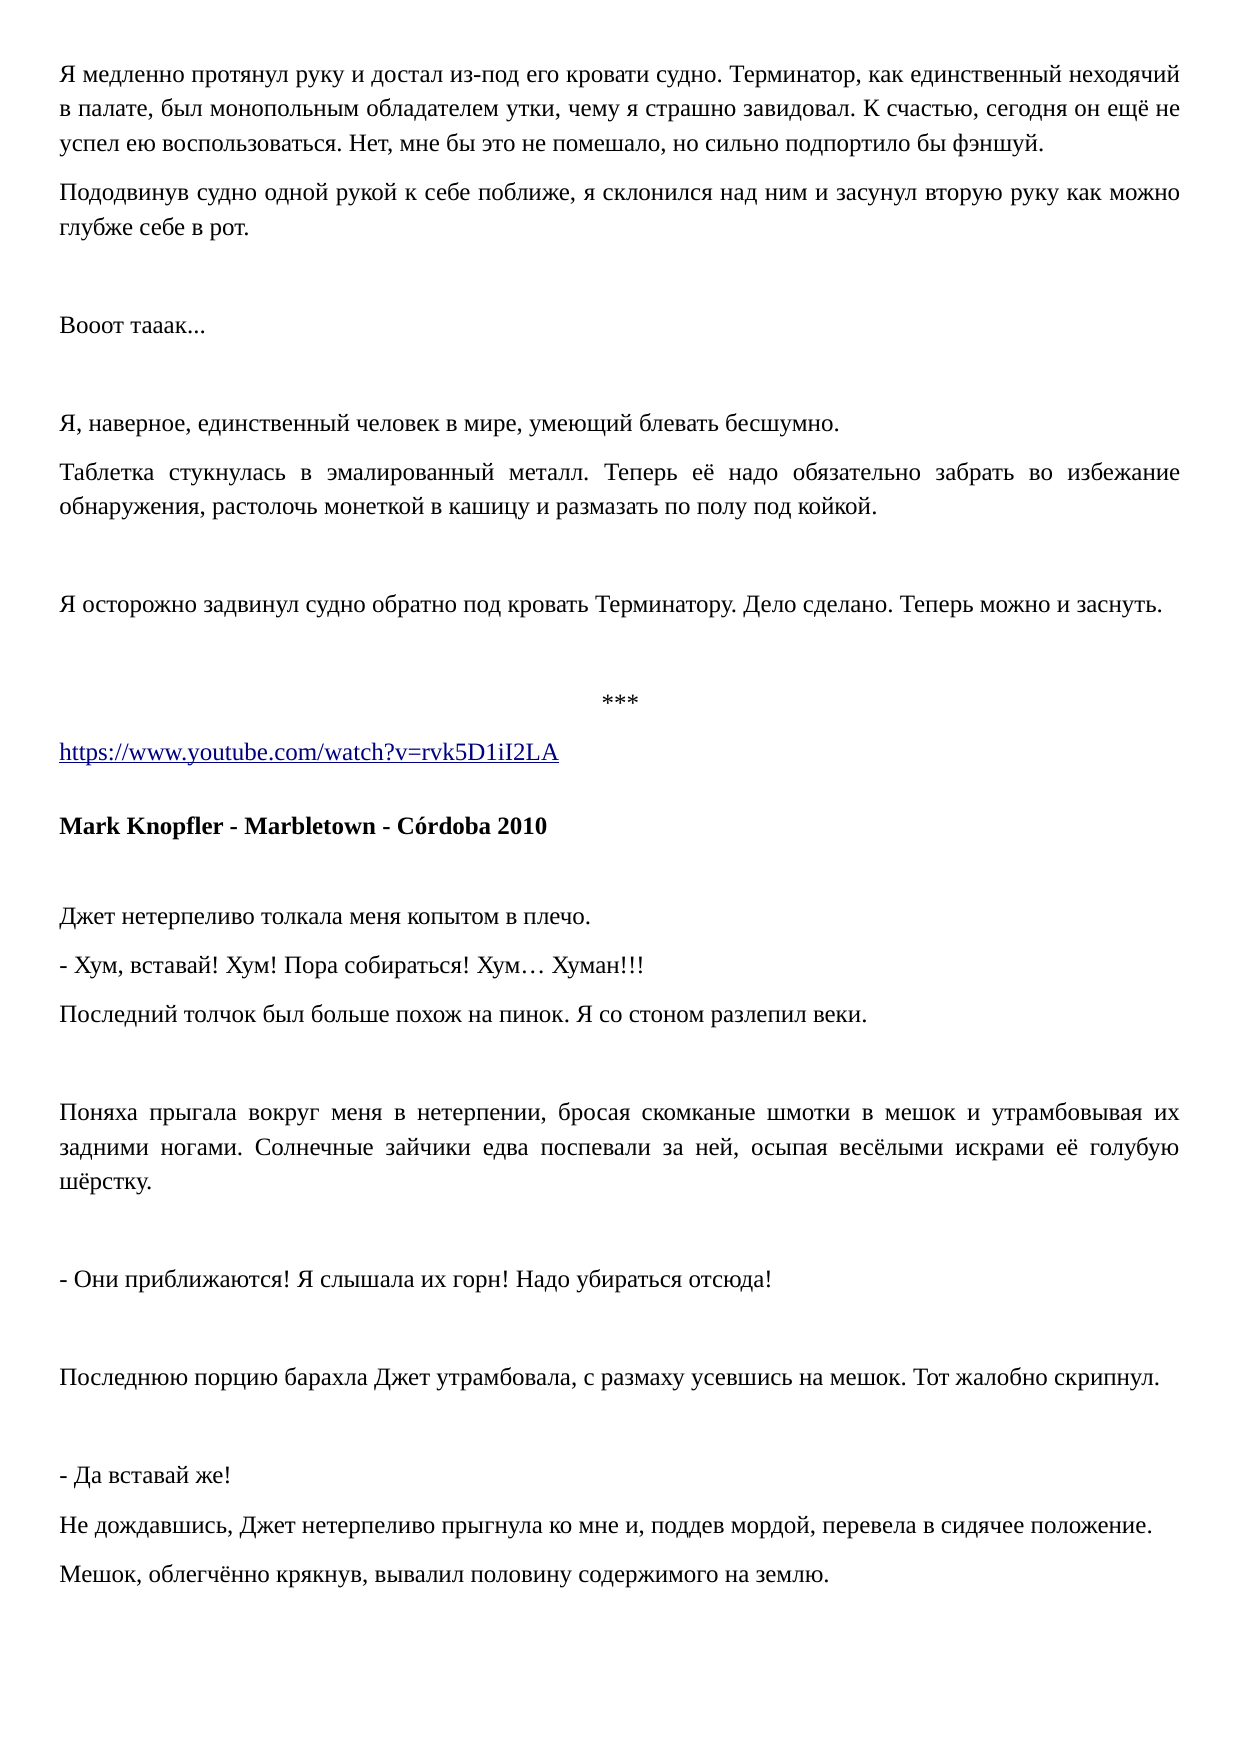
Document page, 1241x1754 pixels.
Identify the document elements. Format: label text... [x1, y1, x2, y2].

text Поняха прыгала вокруг меня в нетерпении, бросая скомканые шмотки в мешок и утрамбовывая их задними ногами. Солнечные зайчики едва поспевали за ней, осыпая весёлыми искрами её голубую шёрстку. [59, 1097, 1181, 1195]
text Джет нетерпеливо толкала меня копытом в плечо. [59, 901, 1181, 930]
text Я осторожно задвинул судно обратно под кровать Терминатору. Дело сделано. Теперь можно и заснуть. [59, 589, 1181, 618]
text *** [59, 688, 1181, 716]
text Вооот тааак... [59, 310, 1181, 338]
text Я, наверное, единственный человек в мире, умеющий блевать бесшумно. [59, 408, 1181, 437]
text Не дождавшись, Джет нетерпеливо прыгнула ко мне и, поддев мордой, перевела в сидячее положение. [59, 1510, 1181, 1538]
text Таблетка стукнулась в эмалированный металл. Теперь её надо обязательно забрать во избежание обнаружения, растолочь монеткой в кашицу и размазать по полу под койкой. [59, 457, 1181, 520]
text Мешок, облегчённо крякнув, вывалил половину содержимого на землю. [59, 1559, 1181, 1587]
text - Они приближаются! Я слышала их горн! Надо убираться отсюда! [59, 1264, 1181, 1293]
text Последний толчок был больше похож на пинок. Я со стоном разлепил веки. [59, 999, 1181, 1028]
text - Хум, вставай! Хум! Пора собираться! Хум… Хуман!!! [59, 950, 1181, 979]
text - Да вставай же! [59, 1461, 1181, 1489]
subtitle Mark Knopfler - Marbletown - Córdoba 2010 [59, 811, 1181, 839]
text https://www.youtube.com/watch?v=rvk5D1iI2LA [59, 737, 1181, 765]
text Последнюю порцию барахла Джет утрамбовала, с размаху усевшись на мешок. Тот жалобно скрипнул. [59, 1362, 1181, 1391]
text Я медленно протянул руку и достал из-под его кровати судно. Терминатор, как единственный неходячий в палате, был монопольным обладателем утки, чему я страшно завидовал. К счастью, сегодня он ещё не успел ею воспользоваться. Нет, мне бы это не помешало, но сильно подпортило бы фэншуй. [59, 59, 1181, 157]
text Пододвинув судно одной рукой к себе поближе, я склонился над ним и засунул вторую руку как можно глубже себе в рот. [59, 177, 1181, 240]
